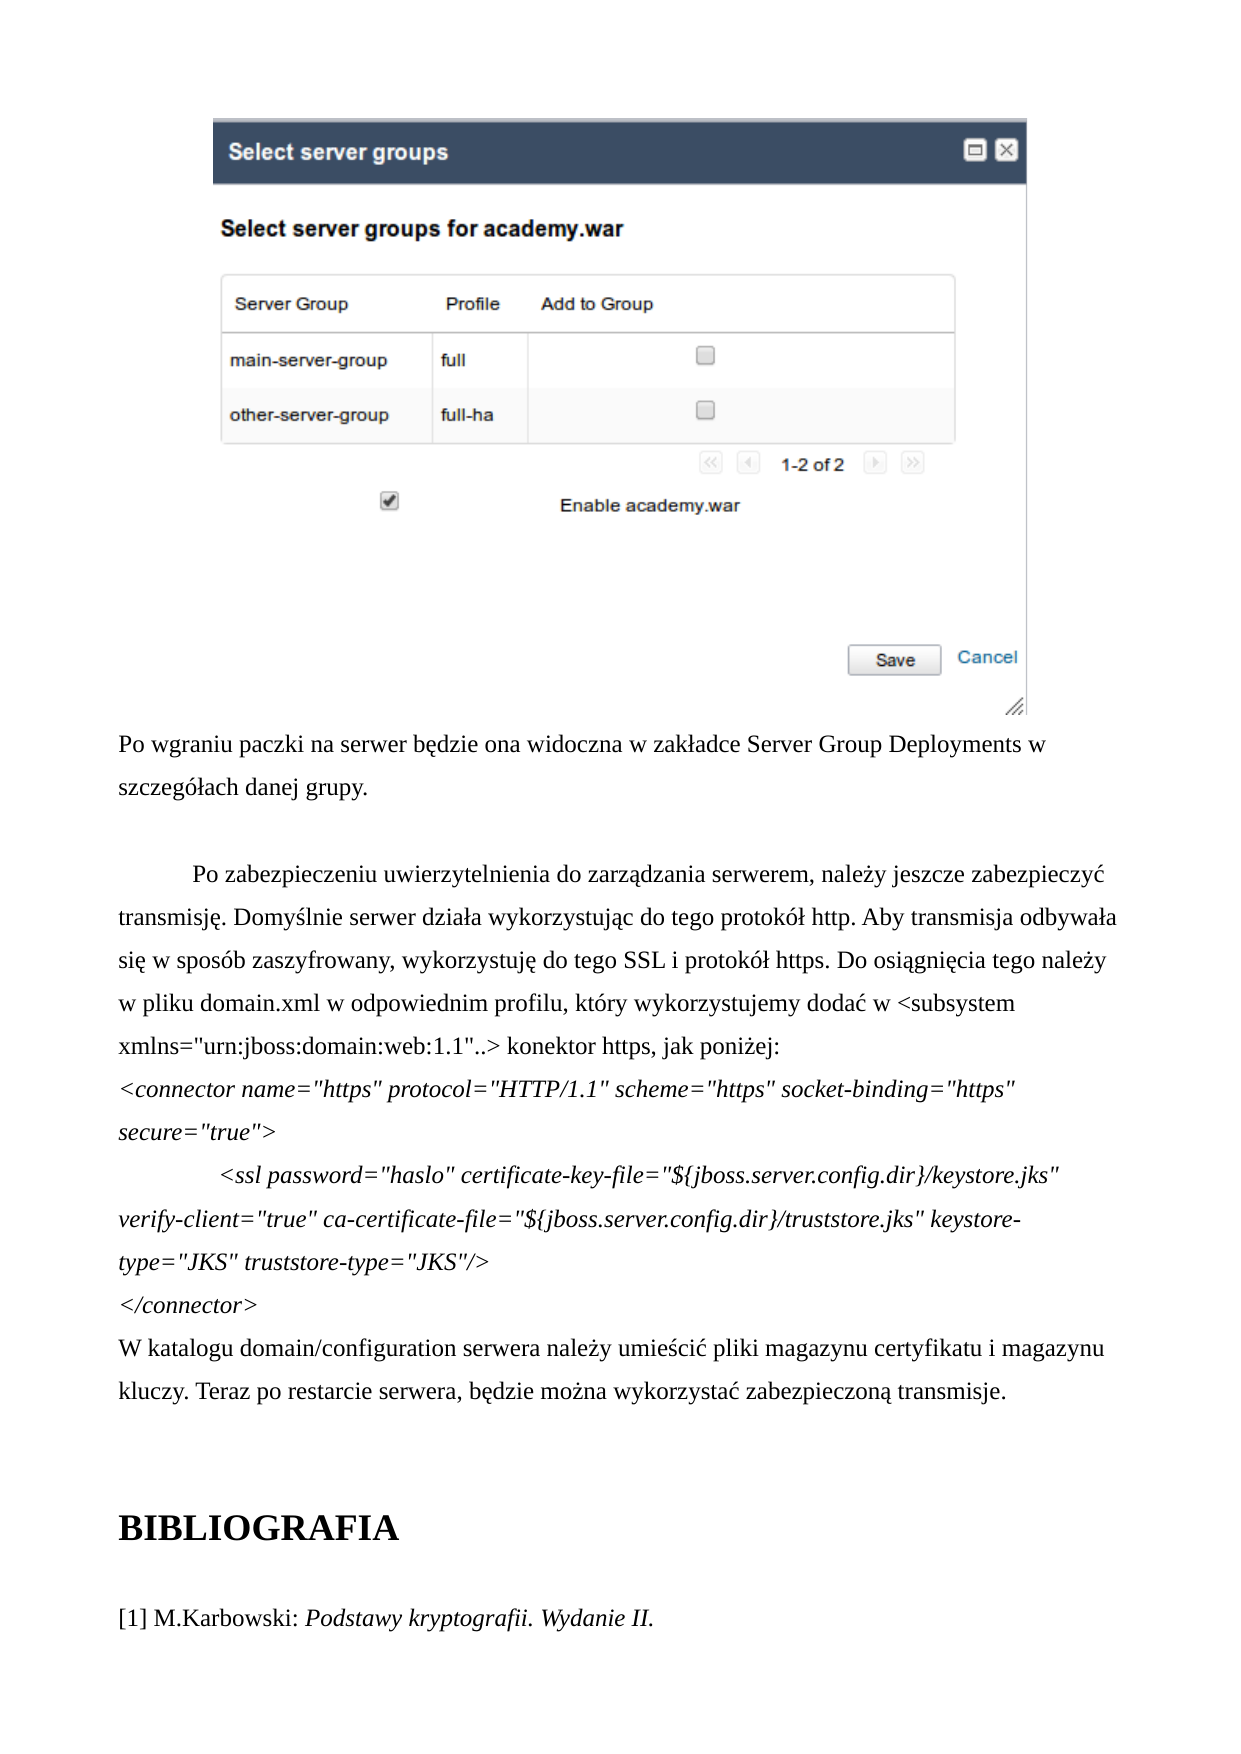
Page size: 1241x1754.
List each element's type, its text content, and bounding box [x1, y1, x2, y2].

text [1] M.Karbowski: Podstawy kryptografii. Wydanie II. [118, 1603, 1122, 1631]
picture [213, 118, 1028, 715]
text <connector name="https" protocol="HTTP/1.1" scheme="https" socket-binding="https" secure="true"> [118, 1074, 1122, 1146]
text Po wgraniu paczki na serwer będzie ona widoczna w zakładce Server Group Deployments w szczegółach danej grupy. [118, 715, 1122, 801]
text Po zabezpieczeniu uwierzytelnienia do zarządzania serwerem, należy jeszcze zabezpieczyć transmisję. Domyślnie serwer działa wykorzystując do tego protokół http. Aby transmisja odbywała się w sposób zaszyfrowany, wykorzystuję do tego SSL i protokół https. Do osiągnięcia tego należy w pliku domain.xml w odpowiednim profilu, który wykorzystujemy dodać w <subsystem xmlns="urn:jboss:domain:web:1.1"..> konektor https, jak poniżej: [118, 859, 1122, 1060]
text </connector> [118, 1290, 1122, 1319]
text W katalogu domain/configuration serwera należy umieścić pliki magazynu certyfikatu i magazynu kluczy. Teraz po restarcie serwera, będzie można wykorzystać zabezpieczoną transmisje. [118, 1333, 1122, 1405]
text <ssl password="haslo" certificate-key-file="${jboss.server.config.dir}/keystore.jks" verify-client="true" ca-certificate-file="${jboss.server.config.dir}/truststore.jks" keystore-type="JKS" truststore-type="JKS"/> [118, 1161, 1122, 1276]
text BIBLIOGRAFIA [118, 1506, 1122, 1549]
